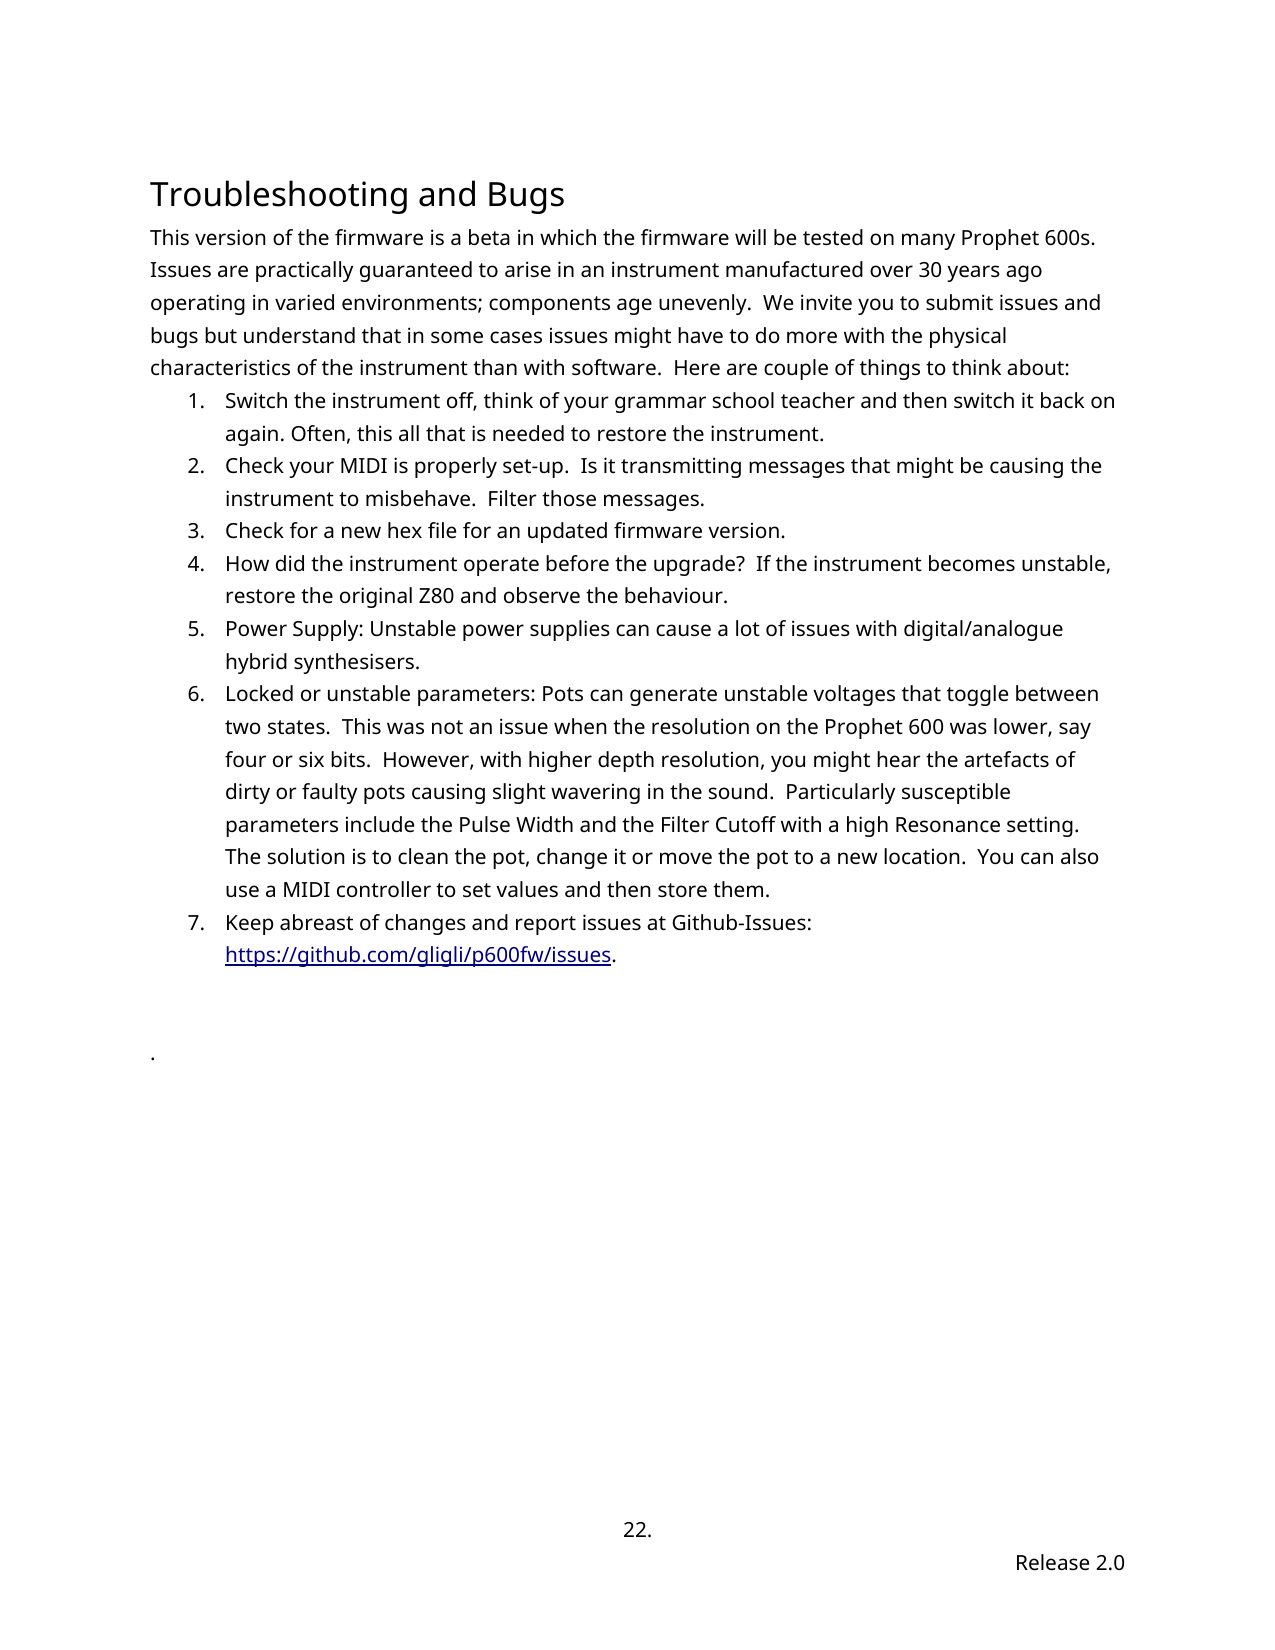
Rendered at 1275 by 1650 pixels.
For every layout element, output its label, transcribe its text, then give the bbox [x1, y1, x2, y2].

list Check for a new hex file for an updated firmware version. [187, 516, 1125, 545]
text . [150, 1038, 1125, 1067]
list Keep abreast of changes and report issues at Github-Issues: https://github.com/gligli/p600fw/issues. [187, 908, 1125, 969]
list Check your MIDI is properly set-up. Is it transmitting messages that might be causing the instrument to misbehave. Filter those messages. [187, 451, 1125, 512]
text This version of the firmware is a beta in which the firmware will be tested on many Prophet 600s. Issues are practically guaranteed to arise in an instrument manufactured over 30 years ago operating in varied environments; components age unevenly. We invite you to submit issues and bugs but understand that in some cases issues might have to do more with the physical characteristics of the instrument than with software. Here are couple of things to think about: [150, 223, 1125, 382]
list Power Supply: Unstable power supplies can cause a lot of issues with digital/analogue hybrid synthesisers. [187, 614, 1125, 675]
subtitle Troubleshooting and Bugs [150, 171, 1125, 216]
list Locked or unstable parameters: Pots can generate unstable voltages that toggle between two states. This was not an issue when the resolution on the Prophet 600 was lower, say four or six bits. However, with higher depth resolution, you might hear the artefacts of dirty or faulty pots causing slight wavering in the sound. Particularly susceptible parameters include the Pulse Width and the Filter Cutoff with a high Resonance setting. The solution is to clean the pot, change it or move the pot to a new location. You can also use a MIDI controller to set values and then store them. [187, 679, 1125, 903]
list How did the instrument operate before the upgrade? If the instrument becomes unstable, restore the original Z80 and observe the behaviour. [187, 549, 1125, 610]
list Switch the instrument off, think of your grammar school teacher and then switch it back on again. Often, this all that is needed to restore the instrument. [187, 386, 1125, 447]
